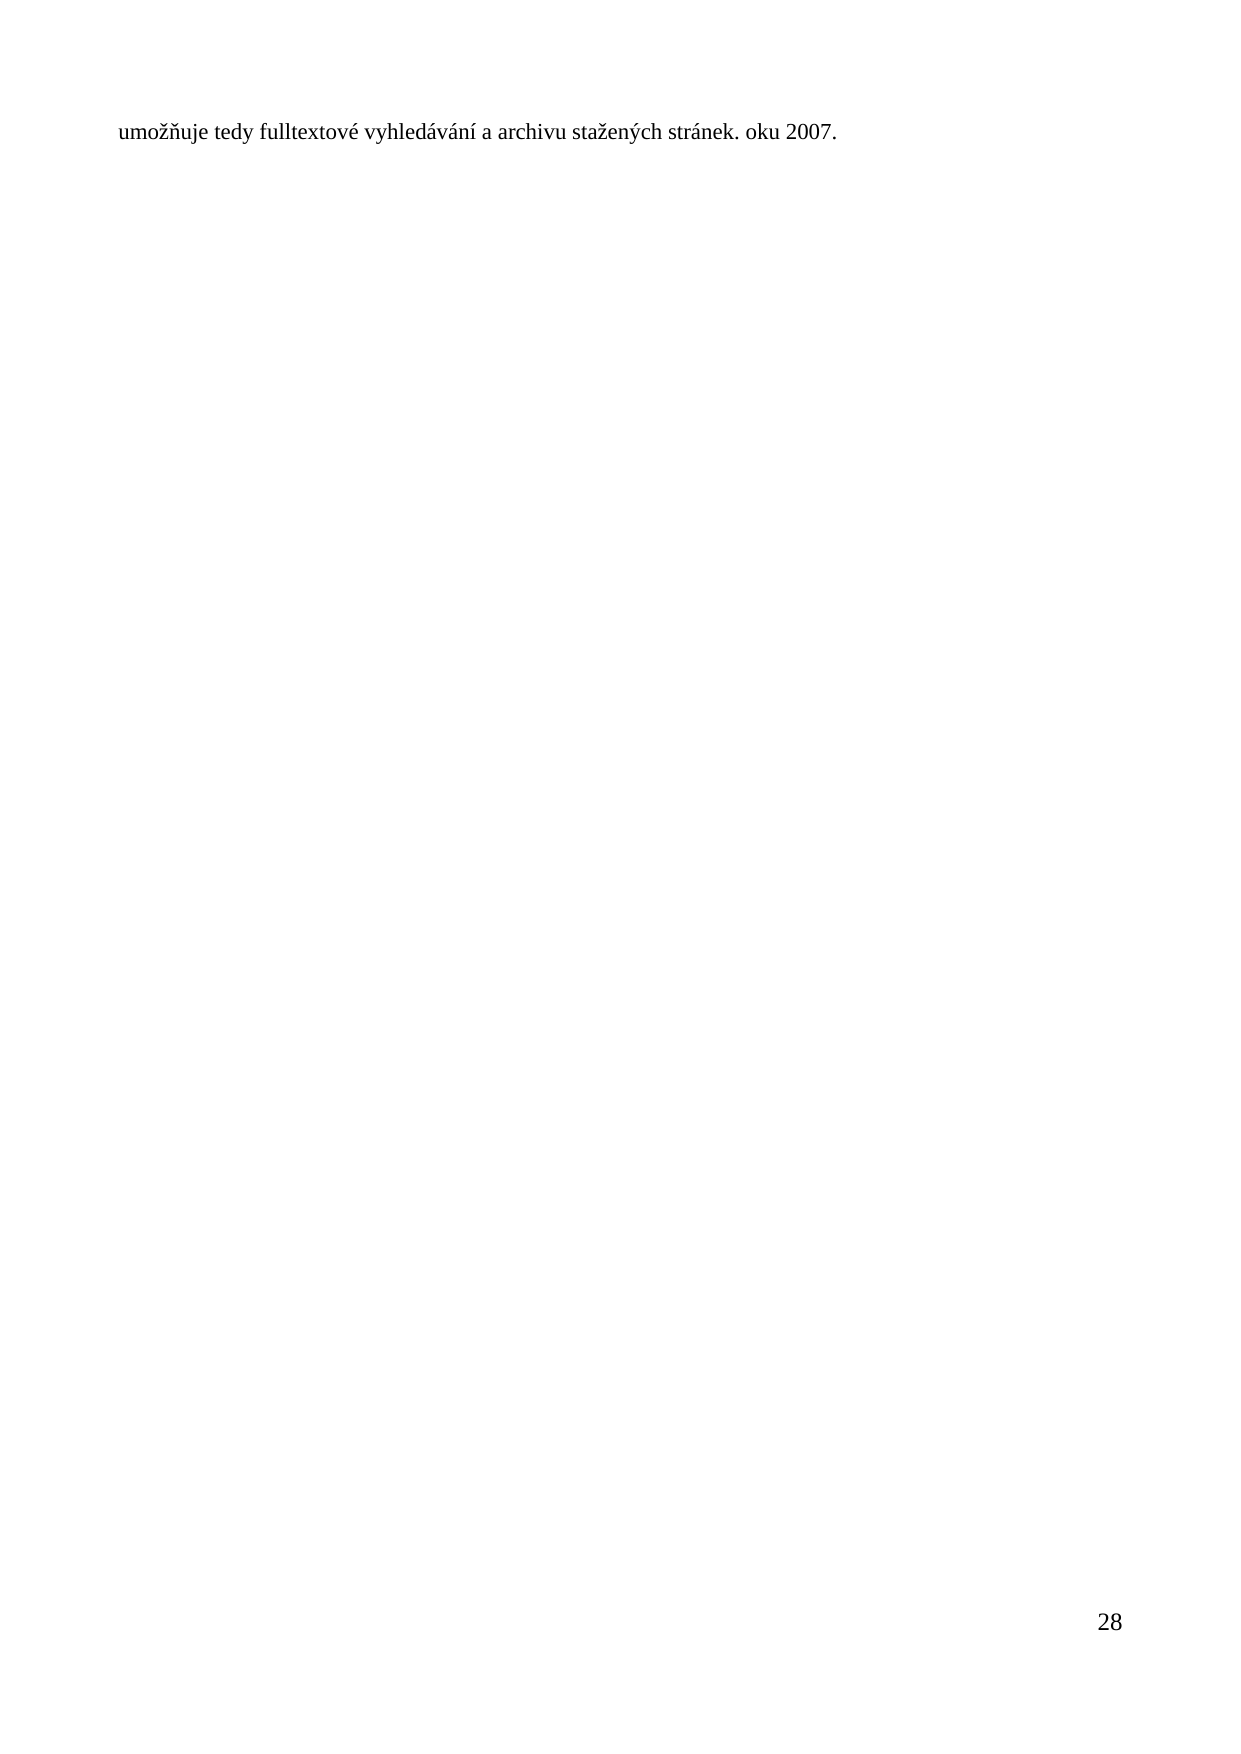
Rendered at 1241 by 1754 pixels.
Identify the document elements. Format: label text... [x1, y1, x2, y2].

text umožňuje tedy fulltextové vyhledávání a archivu stažených stránek. oku 2007. [118, 118, 1122, 144]
